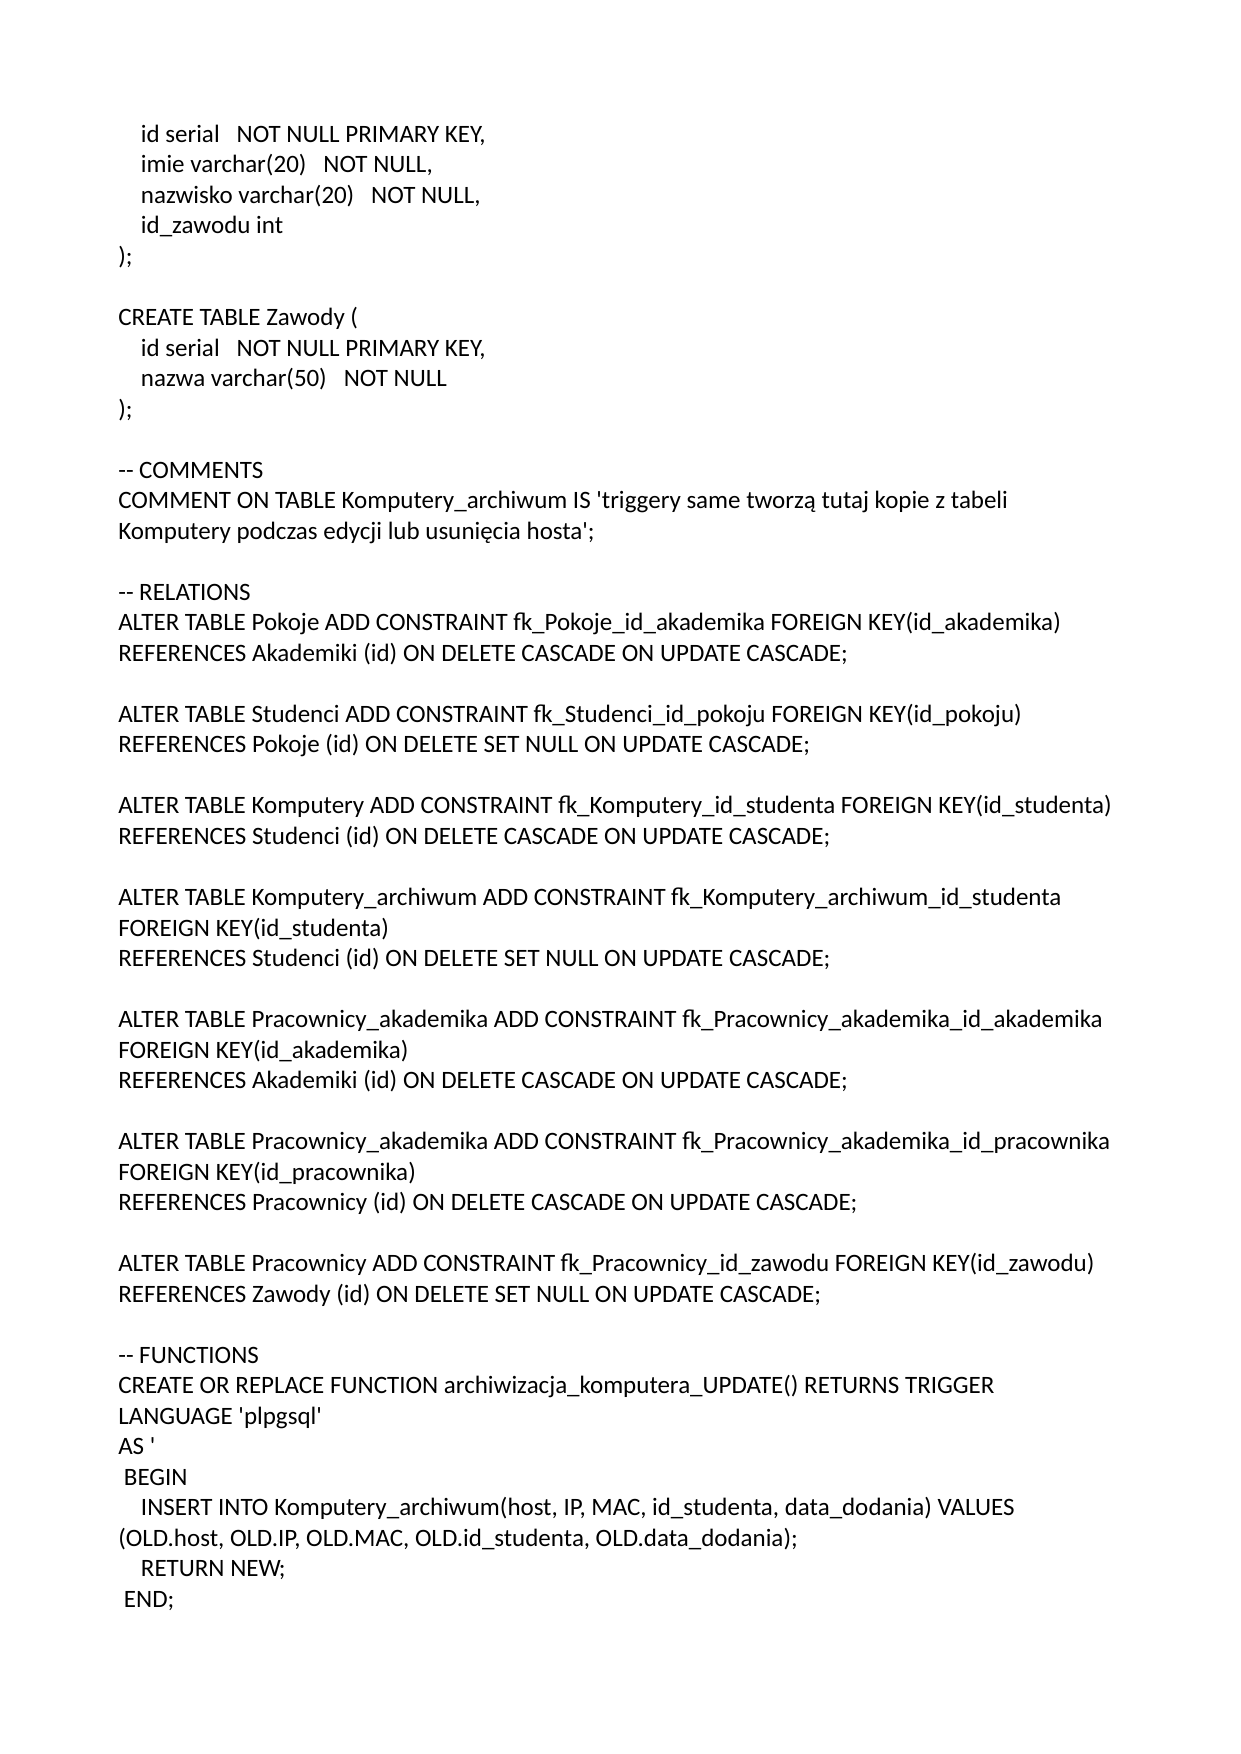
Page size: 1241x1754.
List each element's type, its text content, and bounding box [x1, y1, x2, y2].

text imie varchar(20) NOT NULL, [118, 149, 1122, 179]
text ALTER TABLE Pokoje ADD CONSTRAINT fk_Pokoje_id_akademika FOREIGN KEY(id_akademika) [118, 606, 1122, 637]
text REFERENCES Studenci (id) ON DELETE SET NULL ON UPDATE CASCADE; [118, 942, 1122, 973]
text nazwa varchar(50) NOT NULL [118, 362, 1122, 393]
text ALTER TABLE Komputery ADD CONSTRAINT fk_Komputery_id_studenta FOREIGN KEY(id_studenta) [118, 789, 1122, 820]
text REFERENCES Zawody (id) ON DELETE SET NULL ON UPDATE CASCADE; [118, 1278, 1122, 1308]
text REFERENCES Akademiki (id) ON DELETE CASCADE ON UPDATE CASCADE; [118, 1064, 1122, 1095]
text INSERT INTO Komputery_archiwum(host, IP, MAC, id_studenta, data_dodania) VALUES (OLD.host, OLD.IP, OLD.MAC, OLD.id_studenta, OLD.data_dodania); [118, 1492, 1122, 1553]
text CREATE TABLE Zawody ( [118, 301, 1122, 332]
text ALTER TABLE Studenci ADD CONSTRAINT fk_Studenci_id_pokoju FOREIGN KEY(id_pokoju) [118, 698, 1122, 728]
text -- RELATIONS [118, 576, 1122, 606]
text nazwisko varchar(20) NOT NULL, [118, 179, 1122, 210]
text id serial NOT NULL PRIMARY KEY, [118, 332, 1122, 362]
text BEGIN [118, 1461, 1122, 1492]
text ALTER TABLE Pracownicy_akademika ADD CONSTRAINT fk_Pracownicy_akademika_id_pracownika FOREIGN KEY(id_pracownika) [118, 1125, 1122, 1186]
text -- FUNCTIONS [118, 1339, 1122, 1369]
text REFERENCES Akademiki (id) ON DELETE CASCADE ON UPDATE CASCADE; [118, 637, 1122, 667]
text ALTER TABLE Komputery_archiwum ADD CONSTRAINT fk_Komputery_archiwum_id_studenta FOREIGN KEY(id_studenta) [118, 881, 1122, 942]
text ALTER TABLE Pracownicy_akademika ADD CONSTRAINT fk_Pracownicy_akademika_id_akademika FOREIGN KEY(id_akademika) [118, 1003, 1122, 1064]
text REFERENCES Pokoje (id) ON DELETE SET NULL ON UPDATE CASCADE; [118, 728, 1122, 759]
text AS ' [118, 1431, 1122, 1461]
text CREATE OR REPLACE FUNCTION archiwizacja_komputera_UPDATE() RETURNS TRIGGER [118, 1369, 1122, 1400]
text END; [118, 1583, 1122, 1614]
text ALTER TABLE Pracownicy ADD CONSTRAINT fk_Pracownicy_id_zawodu FOREIGN KEY(id_zawodu) [118, 1247, 1122, 1278]
text ); [118, 393, 1122, 423]
text REFERENCES Pracownicy (id) ON DELETE CASCADE ON UPDATE CASCADE; [118, 1186, 1122, 1217]
text id serial NOT NULL PRIMARY KEY, [118, 118, 1122, 149]
text LANGUAGE 'plpgsql' [118, 1400, 1122, 1431]
text REFERENCES Studenci (id) ON DELETE CASCADE ON UPDATE CASCADE; [118, 820, 1122, 851]
text -- COMMENTS [118, 454, 1122, 484]
text RETURN NEW; [118, 1553, 1122, 1583]
text id_zawodu int [118, 210, 1122, 240]
text ); [118, 240, 1122, 271]
text COMMENT ON TABLE Komputery_archiwum IS 'triggery same tworzą tutaj kopie z tabeli Komputery podczas edycji lub usunięcia hosta'; [118, 484, 1122, 545]
